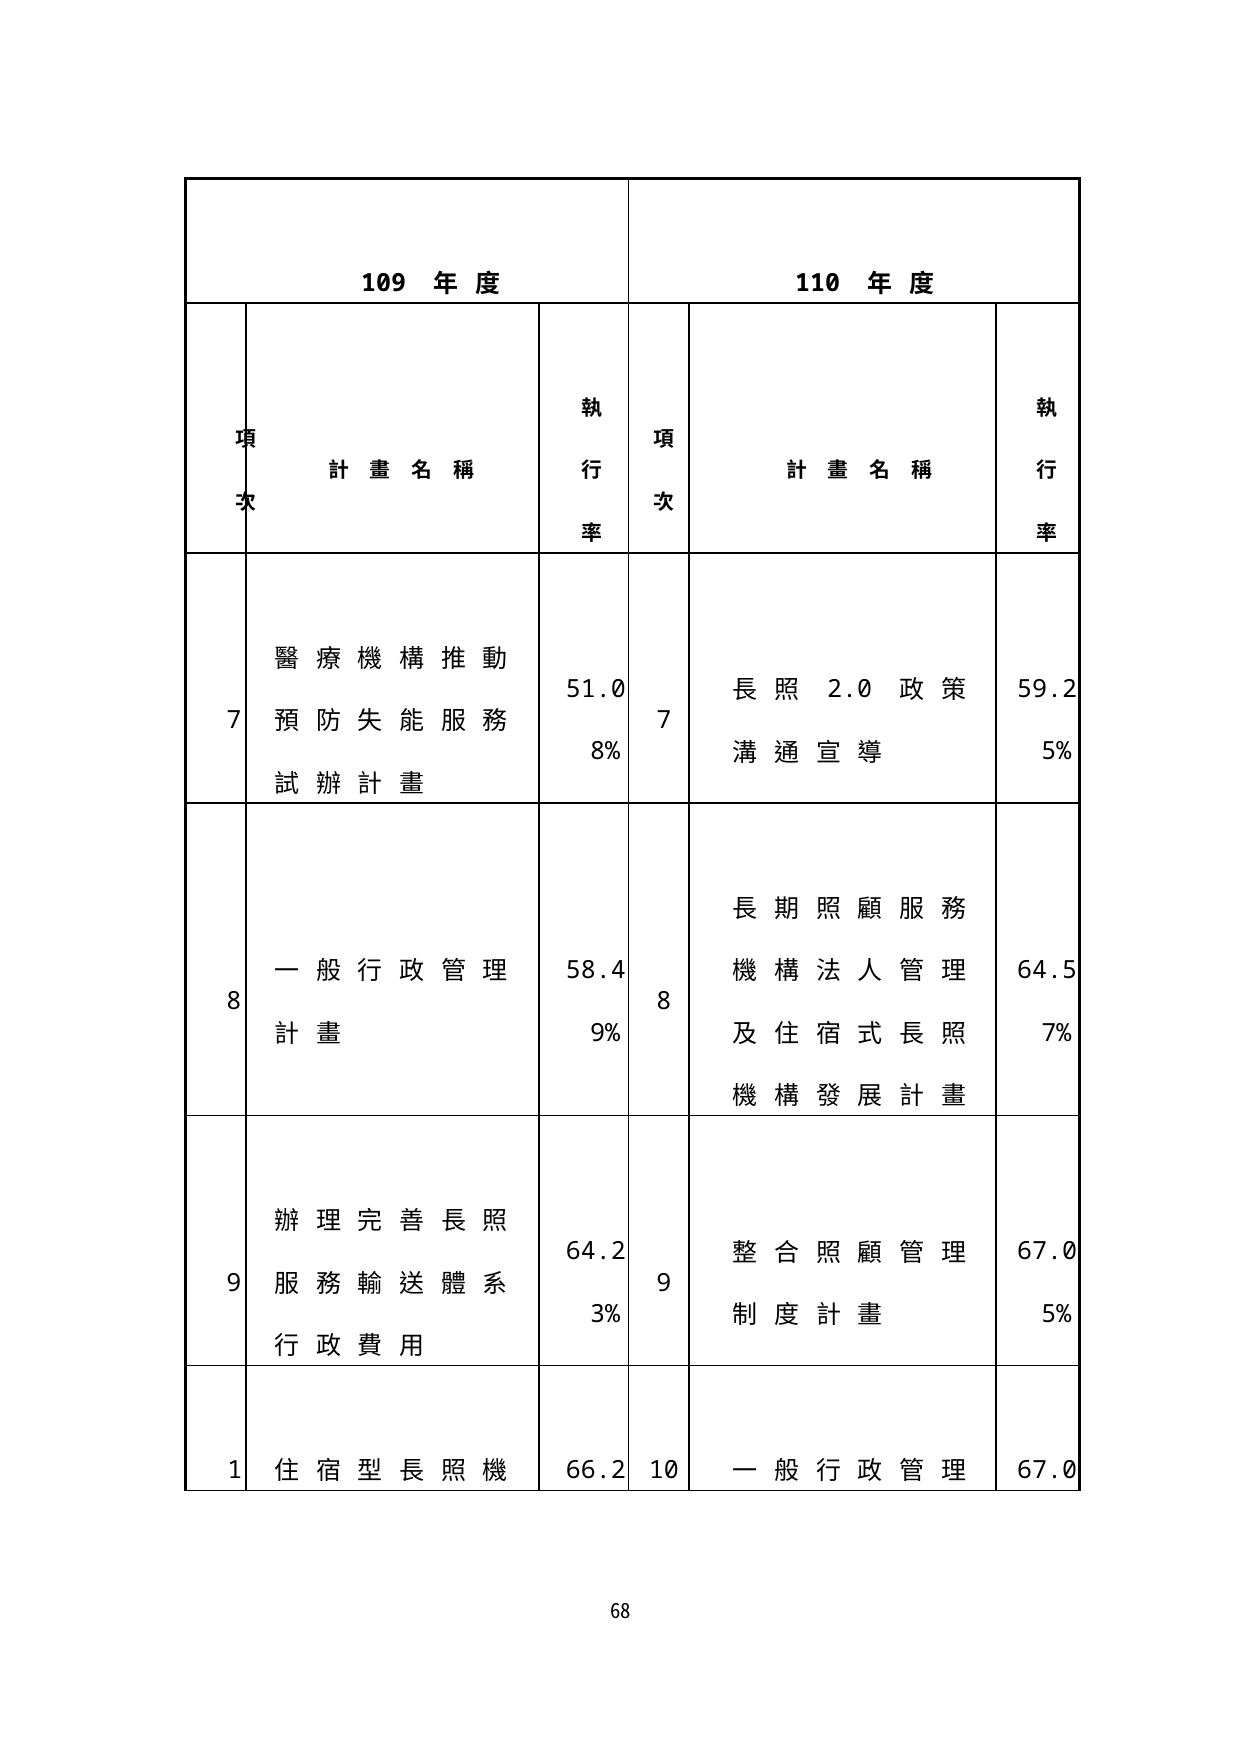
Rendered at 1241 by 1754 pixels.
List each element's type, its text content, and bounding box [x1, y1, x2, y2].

table_cell 51.08% [540, 554, 628, 802]
table_cell 辦理完善長照服務輸送體系行政費用 [247, 1116, 538, 1365]
table_cell 7 [629, 554, 688, 802]
table_cell 執行率 [540, 304, 628, 552]
table_cell 64.57% [997, 804, 1078, 1115]
table_cell 8 [187, 804, 245, 1115]
table_cell 66.2 [540, 1366, 628, 1490]
table_cell 一般行政管理 [690, 1366, 995, 1490]
table_cell 計畫名稱 [690, 304, 995, 552]
table_cell 住宿型長照機 [247, 1366, 538, 1490]
table_cell 64.23% [540, 1116, 628, 1365]
table_cell 9 [187, 1116, 245, 1365]
table_cell 長照2.0政策溝通宣導 [690, 554, 995, 802]
table_cell 項次 [629, 304, 688, 552]
table_cell 一般行政管理計畫 [247, 804, 538, 1115]
table_cell 58.49% [540, 804, 628, 1115]
table_cell 7 [187, 554, 245, 802]
table_cell 長期照顧服務機構法人管理及住宿式長照機構發展計畫 [690, 804, 995, 1115]
table_cell 醫療機構推動預防失能服務試辦計畫 [247, 554, 538, 802]
table_header 110年度 [629, 180, 1078, 302]
table_header 109年度 [187, 180, 628, 302]
table_cell 9 [629, 1116, 688, 1365]
table_cell 67.0 [997, 1366, 1078, 1490]
table_cell 整合照顧管理制度計畫 [690, 1116, 995, 1365]
table_cell 8 [629, 804, 688, 1115]
table_cell 67.05% [997, 1116, 1078, 1365]
table_cell 項次 [187, 304, 245, 552]
table_cell 10 [629, 1366, 688, 1490]
table_cell 計畫名稱 [247, 304, 538, 552]
table_cell 執行率 [997, 304, 1078, 552]
table_cell 1 [187, 1366, 245, 1490]
table_cell 59.25% [997, 554, 1078, 802]
